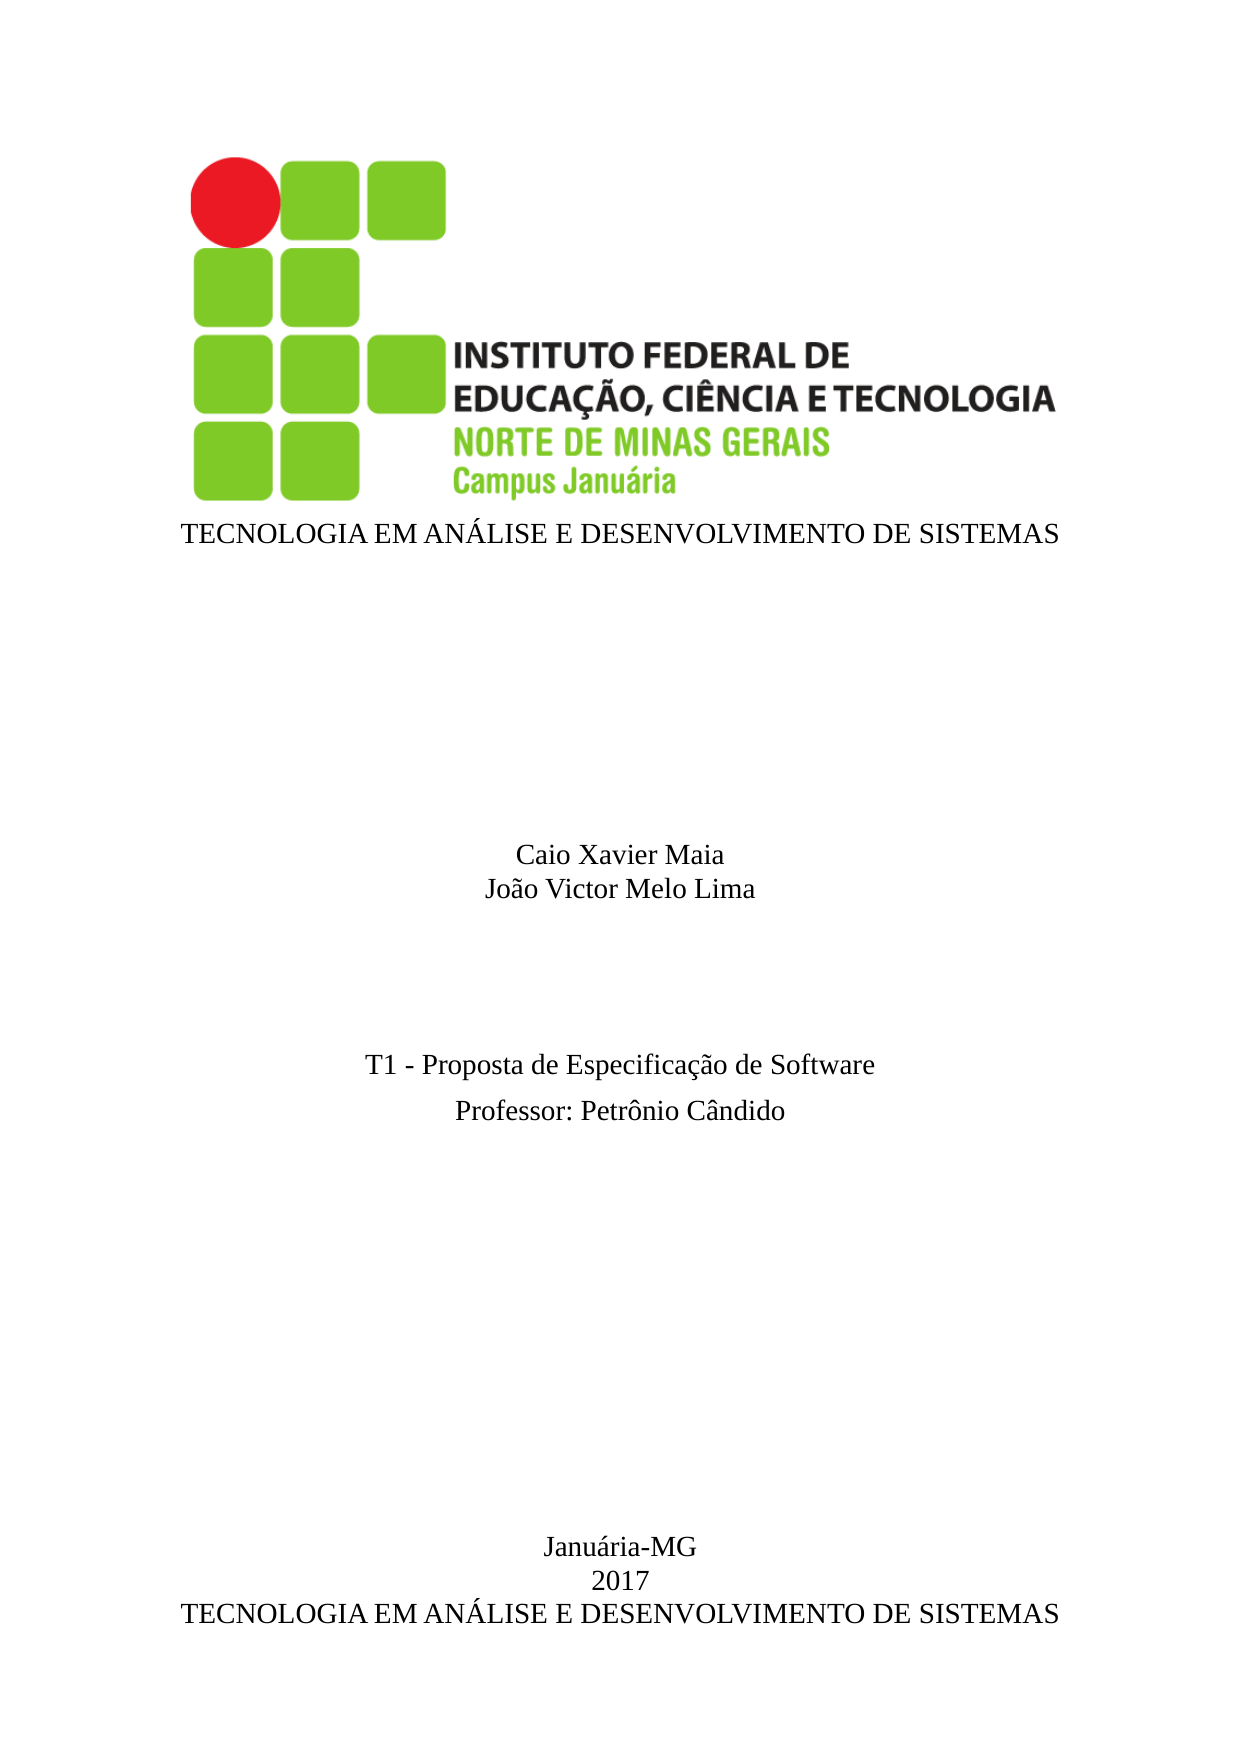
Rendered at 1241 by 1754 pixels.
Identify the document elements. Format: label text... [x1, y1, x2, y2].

text Januária-MG [118, 1529, 1122, 1563]
text Caio Xavier Maia [118, 837, 1122, 871]
text João Victor Melo Lima [118, 871, 1122, 904]
text Professor: Petrônio Cândido [118, 1093, 1122, 1127]
text TECNOLOGIA EM ANÁLISE E DESENVOLVIMENTO DE SISTEMAS [118, 1596, 1122, 1630]
text TECNOLOGIA EM ANÁLISE E DESENVOLVIMENTO DE SISTEMAS [118, 516, 1122, 550]
picture [180, 141, 1067, 517]
subtitle T1 - Proposta de Especificação de Software [118, 987, 1122, 1081]
text 2017 [118, 1563, 1122, 1596]
